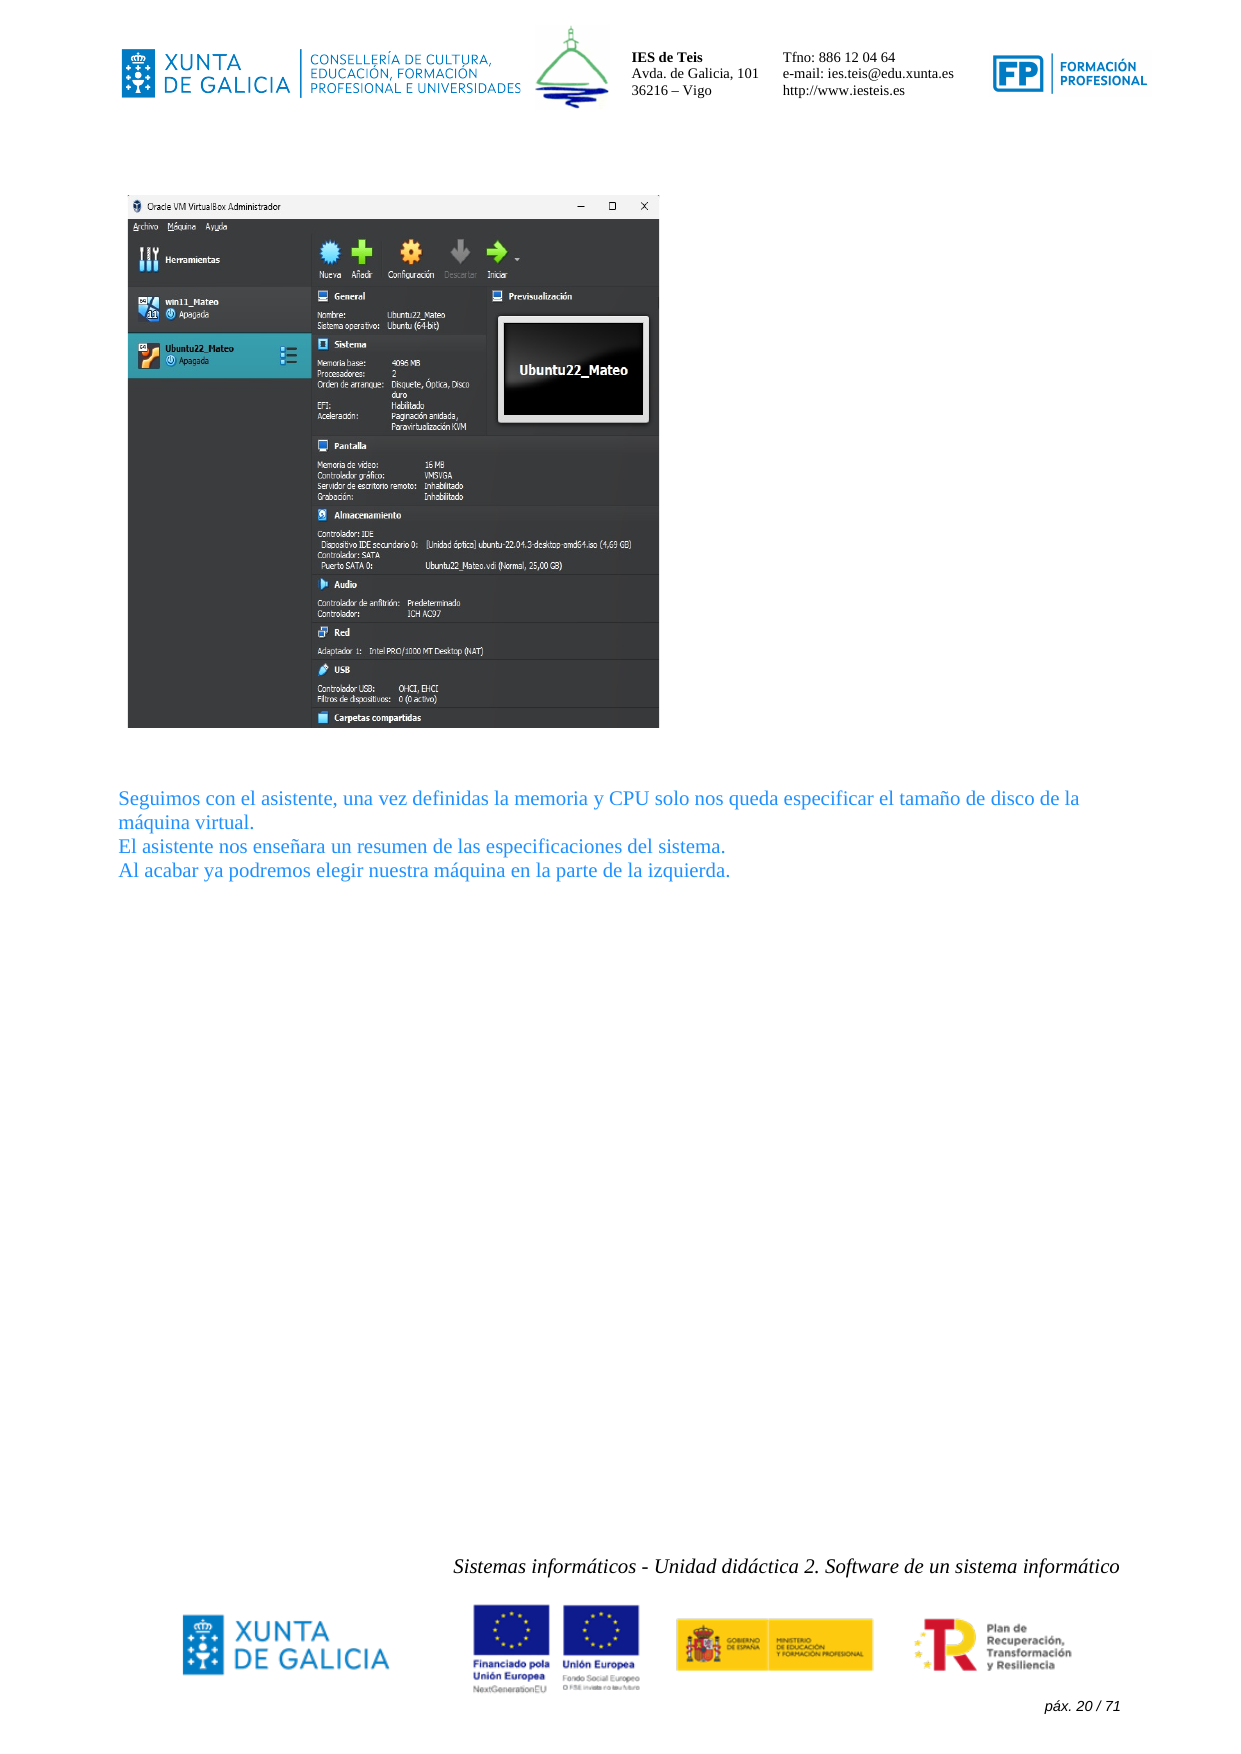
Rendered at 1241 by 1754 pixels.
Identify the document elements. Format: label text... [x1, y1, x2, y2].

text El asistente nos enseñara un resumen de las especificaciones del sistema. [118, 834, 1122, 858]
picture [121, 49, 521, 98]
text Seguimos con el asistente, una vez definidas la memoria y CPU solo nos queda especificar el tamaño de disco de la máquina virtual. [118, 786, 1122, 834]
text Al acabar ya podremos elegir nuestra máquina en la parte de la izquierda. [118, 858, 1122, 882]
picture [127, 195, 660, 728]
picture [182, 1593, 1085, 1700]
picture [989, 50, 1153, 97]
picture [534, 25, 611, 110]
